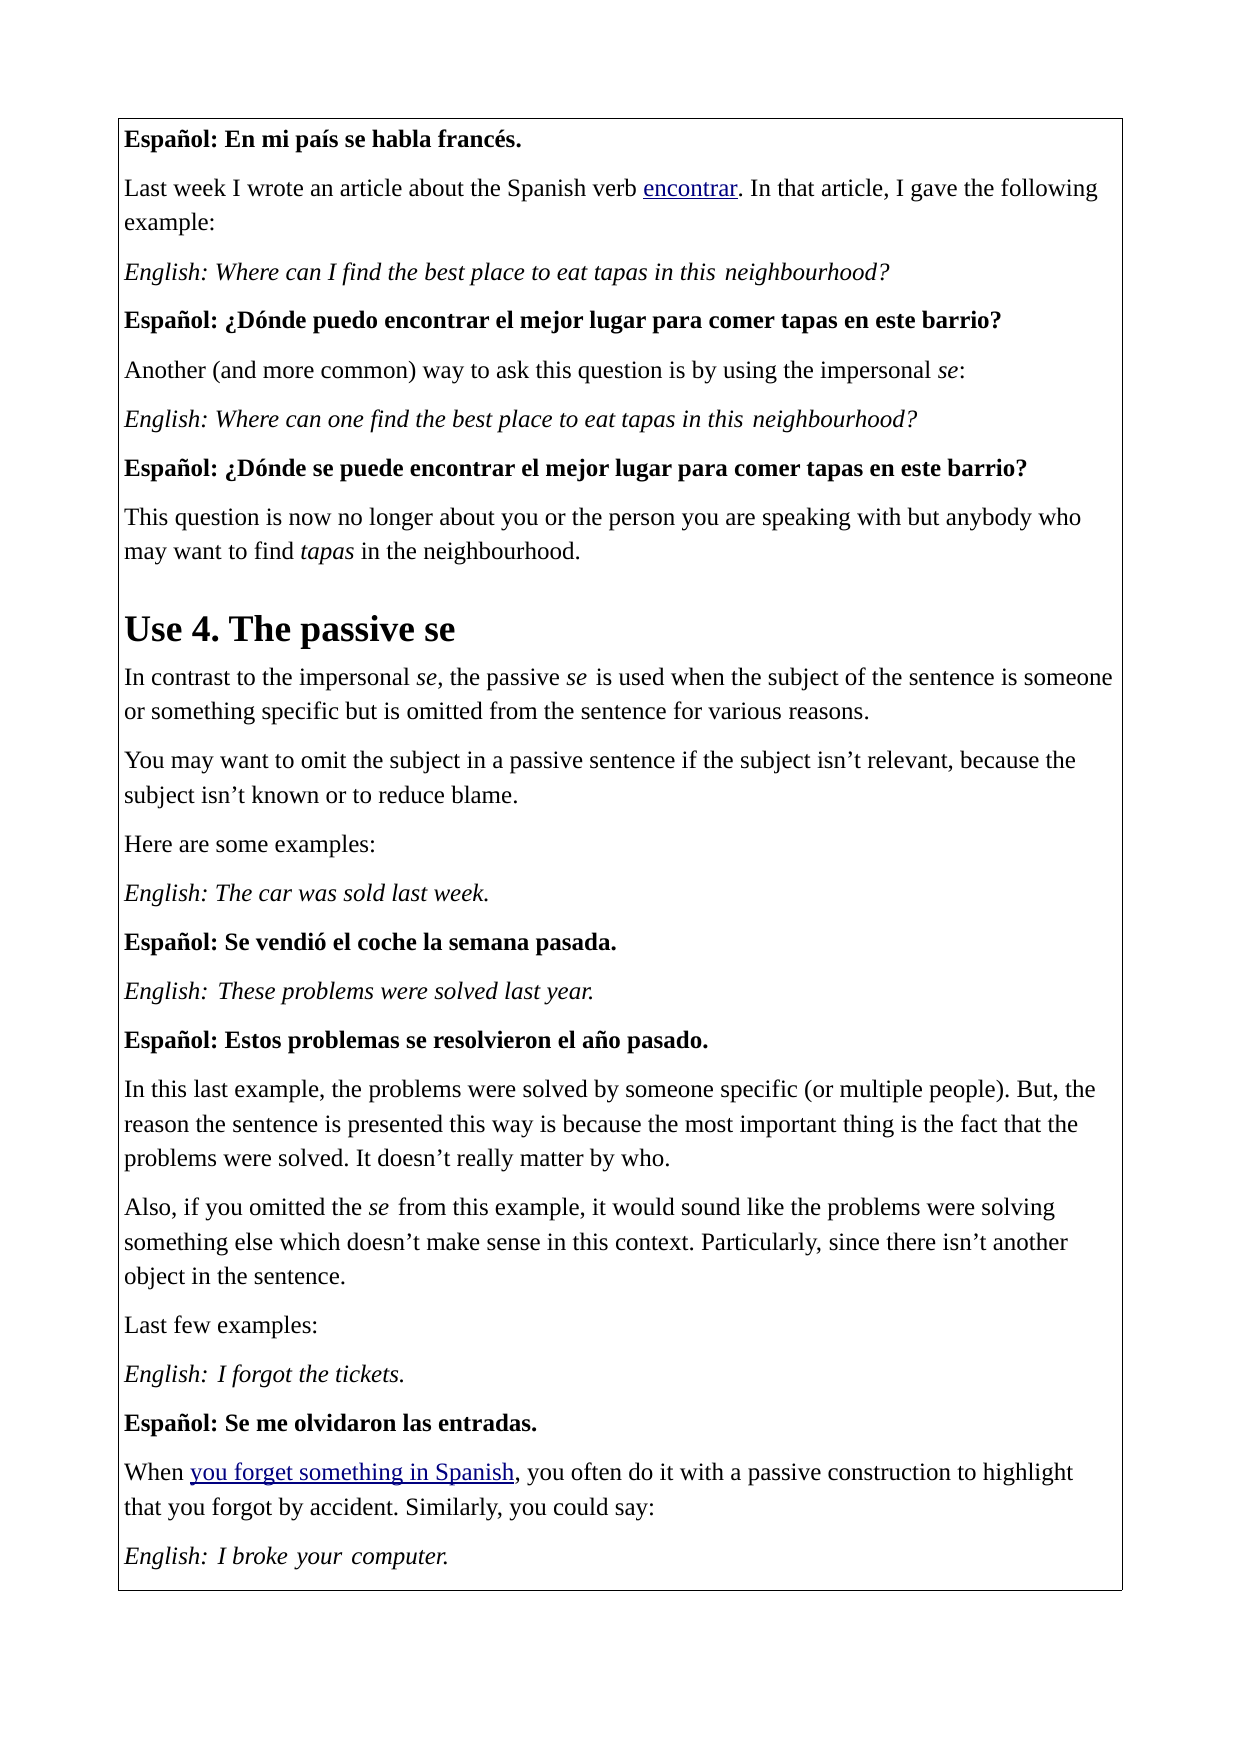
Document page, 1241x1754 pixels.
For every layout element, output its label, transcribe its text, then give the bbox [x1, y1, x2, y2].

table_cell Español: En mi país se habla francés. Last week I wrote an article about the Spanish verb encontrar. In that article, I gave the following example: English: Where can I find the best place to eat tapas in this neighbourhood? Español: ¿Dónde puedo encontrar el mejor lugar para comer tapas en este barrio? Another (and more common) way to ask this question is by using the impersonal se: English: Where can one find the best place to eat tapas in this neighbourhood? Español: ¿Dónde se puede encontrar el mejor lugar para comer tapas en este barrio? This question is now no longer about you or the person you are speaking with but anybody who may want to find tapas in the neighbourhood. Use 4. The passive se In contrast to the impersonal se, the passive se is used when the subject of the sentence is someone or something specific but is omitted from the sentence for various reasons. You may want to omit the subject in a passive sentence if the subject isn’t relevant, because the subject isn’t known or to reduce blame. Here are some examples: English: The car was sold last week. Español: Se vendió el coche la semana pasada. English: These problems were solved last year. Español: Estos problemas se resolvieron el año pasado. In this last example, the problems were solved by someone specific (or multiple people). But, the reason the sentence is presented this way is because the most important thing is the fact that the problems were solved. It doesn’t really matter by who. Also, if you omitted the se from this example, it would sound like the problems were solving something else which doesn’t make sense in this context. Particularly, since there isn’t another object in the sentence. Last few examples: English: I forgot the tickets. Español: Se me olvidaron las entradas. When you forget something in Spanish, you often do it with a passive construction to highlight that you forgot by accident. Similarly, you could say: English: I broke your computer. [119, 119, 1122, 1590]
